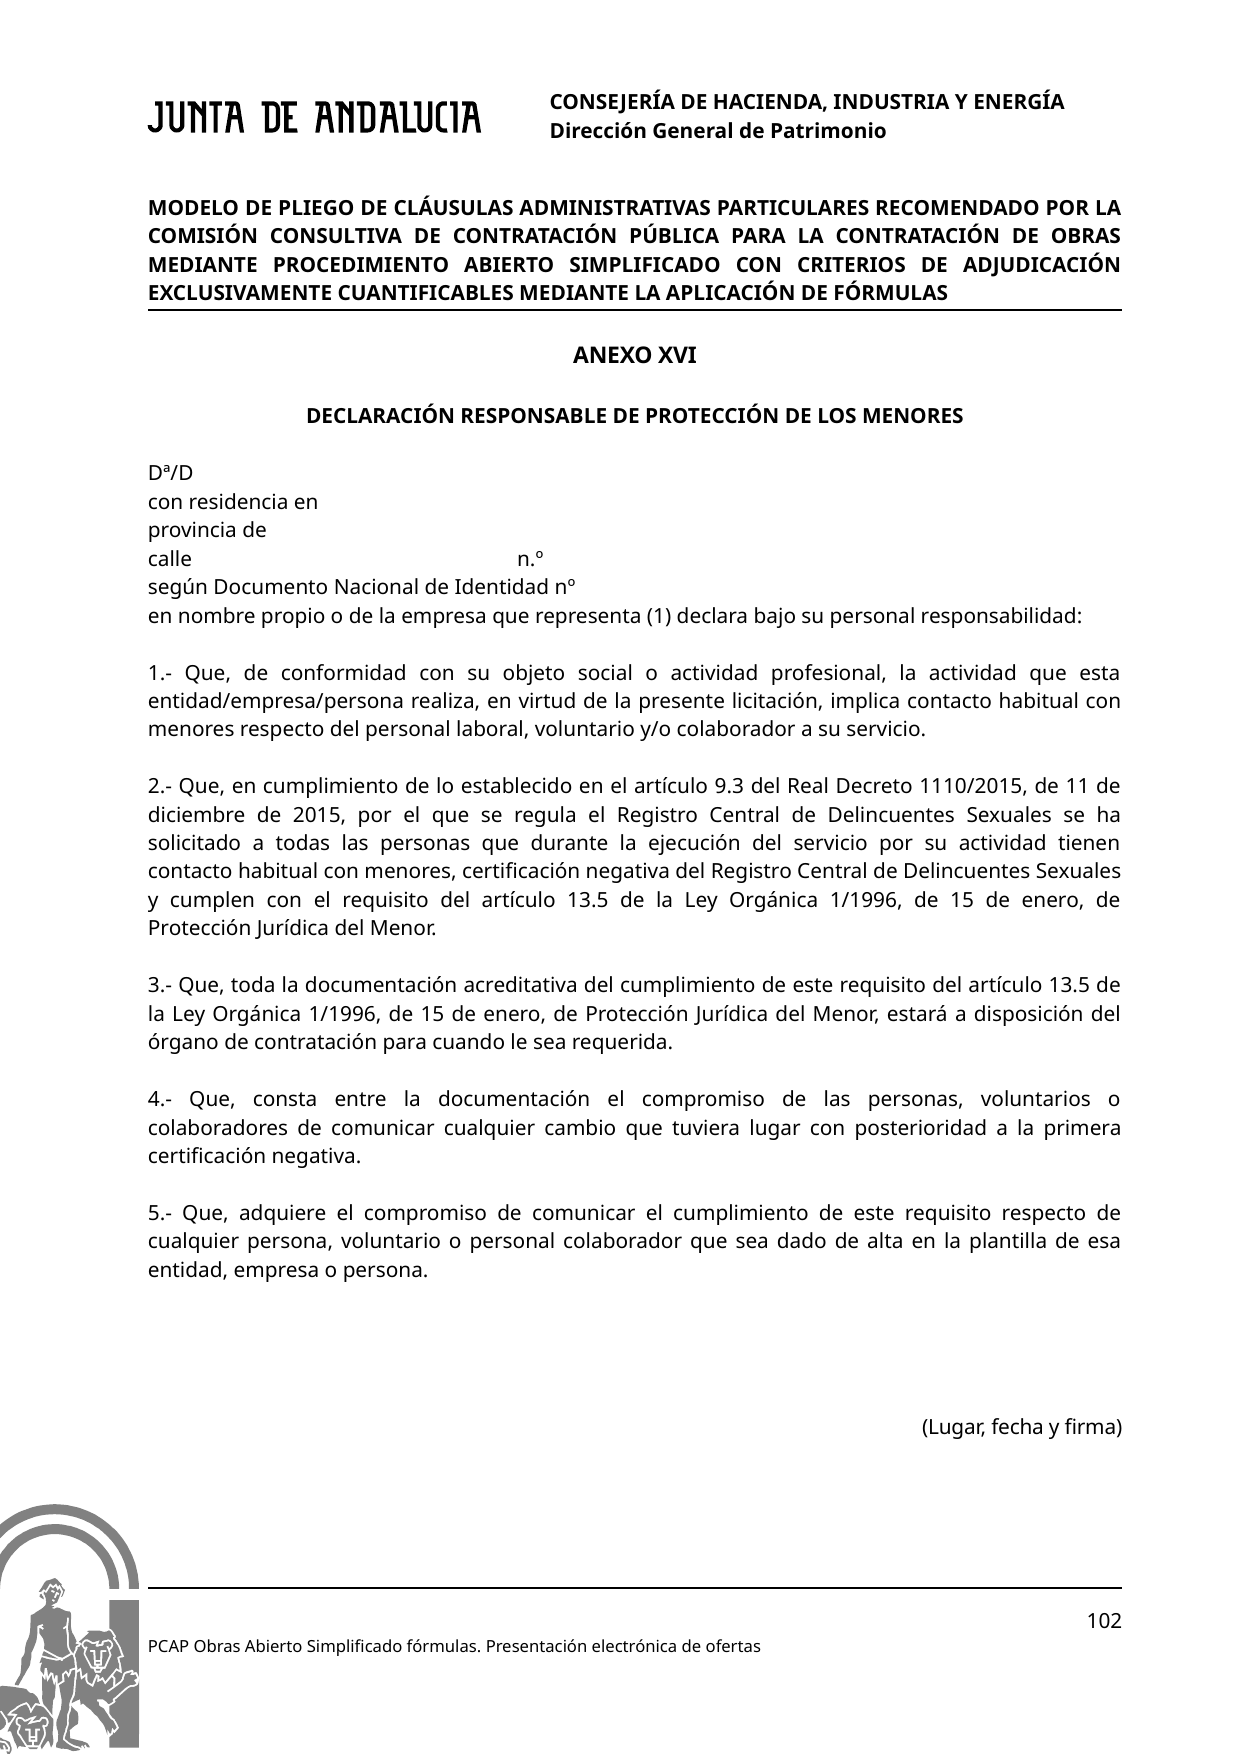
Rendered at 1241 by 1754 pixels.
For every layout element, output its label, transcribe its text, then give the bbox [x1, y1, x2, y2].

text (Lugar, fecha y firma) [148, 1412, 1122, 1441]
text Dª/D [148, 458, 1122, 487]
text en nombre propio o de la empresa que representa (1) declara bajo su personal responsabilidad: [148, 601, 1122, 629]
text 4.- Que, consta entre la documentación el compromiso de las personas, voluntarios o colaboradores de comunicar cualquier cambio que tuviera lugar con posterioridad a la primera certificación negativa. [148, 1084, 1122, 1169]
text con residencia en [148, 487, 1122, 515]
text ANEXO XVI [148, 339, 1122, 370]
text provincia de [148, 515, 1122, 544]
list MODELO DE PLIEGO DE CLÁUSULAS ADMINISTRATIVAS PARTICULARES RECOMENDADO POR LA COMISIÓN CONSULTIVA DE CONTRATACIÓN PÚBLICA PARA LA CONTRATACIÓN DE OBRAS MEDIANTE PROCEDIMIENTO ABIERTO SIMPLIFICADO CON CRITERIOS DE ADJUDICACIÓN EXCLUSIVAMENTE CUANTIFICABLES MEDIANTE LA APLICACIÓN DE FÓRMULAS [148, 193, 1122, 309]
text según Documento Nacional de Identidad nº [148, 572, 1122, 601]
text 2.- Que, en cumplimiento de lo establecido en el artículo 9.3 del Real Decreto 1110/2015, de 11 de diciembre de 2015, por el que se regula el Registro Central de Delincuentes Sexuales se ha solicitado a todas las personas que durante la ejecución del servicio por su actividad tienen contacto habitual con menores, certificación negativa del Registro Central de Delincuentes Sexuales y cumplen con el requisito del artículo 13.5 de la Ley Orgánica 1/1996, de 15 de enero, de Protección Jurídica del Menor. [148, 771, 1122, 942]
text DECLARACIÓN RESPONSABLE DE PROTECCIÓN DE LOS MENORES [148, 402, 1122, 430]
text calle n.º [148, 544, 1122, 572]
text 5.- Que, adquiere el compromiso de comunicar el cumplimiento de este requisito respecto de cualquier persona, voluntario o personal colaborador que sea dado de alta en la plantilla de esa entidad, empresa o persona. [148, 1198, 1122, 1283]
text 1.- Que, de conformidad con su objeto social o actividad profesional, la actividad que esta entidad/empresa/persona realiza, en virtud de la presente licitación, implica contacto habitual con menores respecto del personal laboral, voluntario y/o colaborador a su servicio. [148, 658, 1122, 743]
text 3.- Que, toda la documentación acreditativa del cumplimiento de este requisito del artículo 13.5 de la Ley Orgánica 1/1996, de 15 de enero, de Protección Jurídica del Menor, estará a disposición del órgano de contratación para cuando le sea requerida. [148, 970, 1122, 1056]
